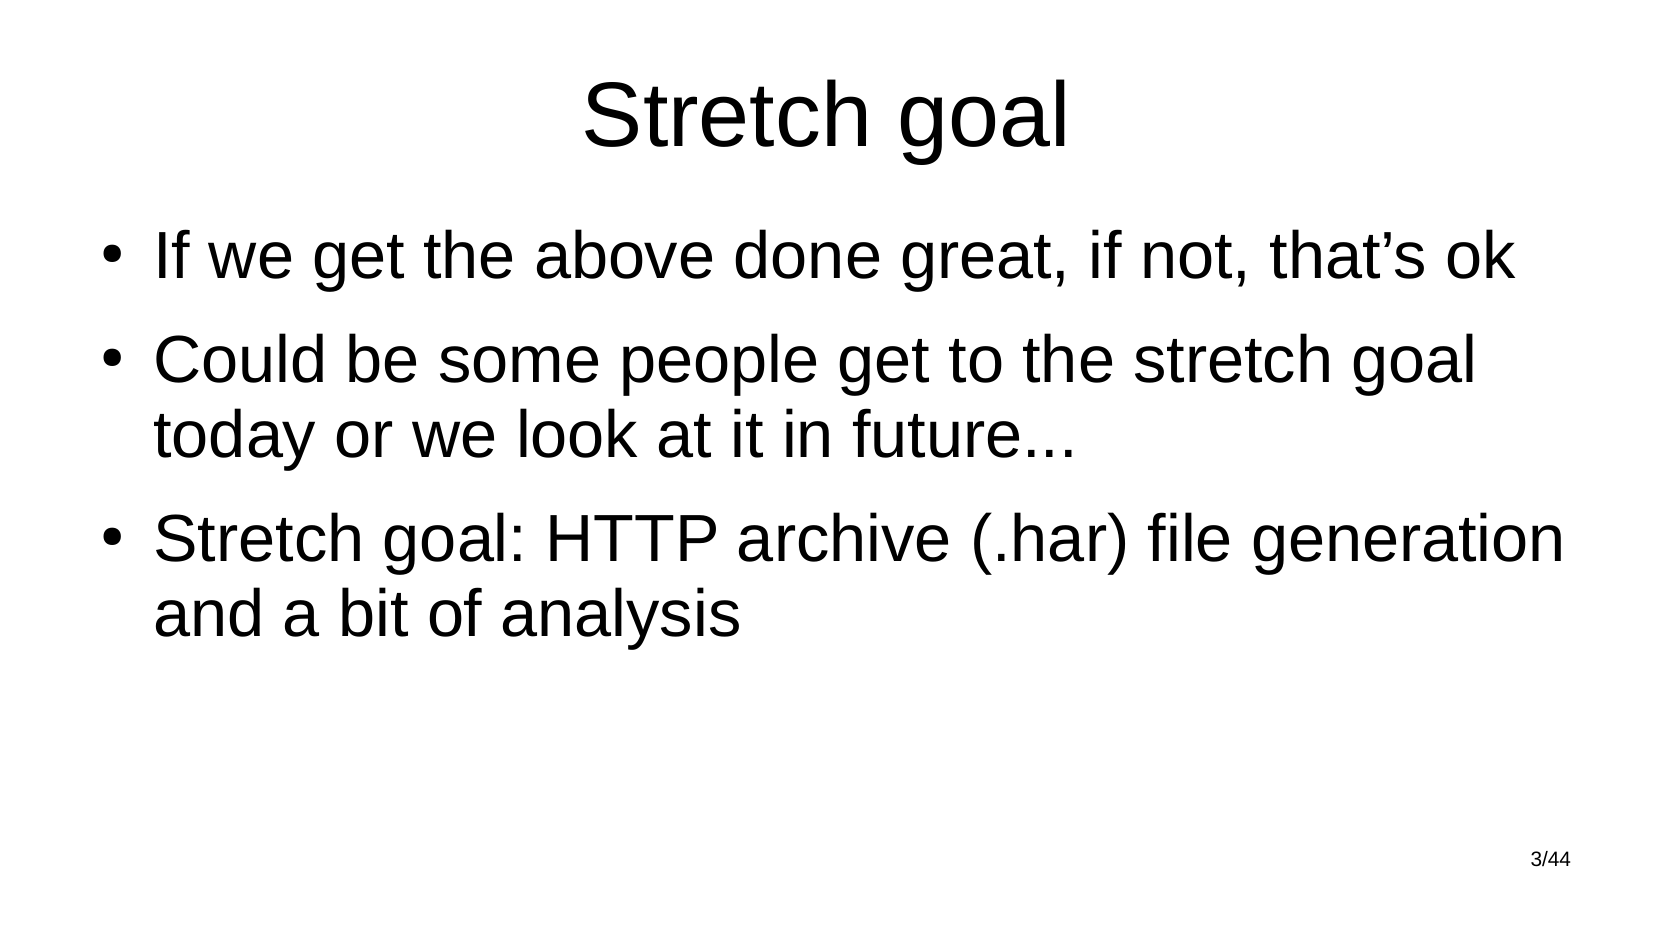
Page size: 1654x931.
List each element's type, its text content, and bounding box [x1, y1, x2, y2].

list If we get the above done great, if not, that’s ok Could be some people get to the stretch goal today or we look at it in future... Stretch goal: HTTP archive (.har) file generation and a bit of analysis [82, 217, 1571, 758]
title Stretch goal [82, 37, 1571, 193]
